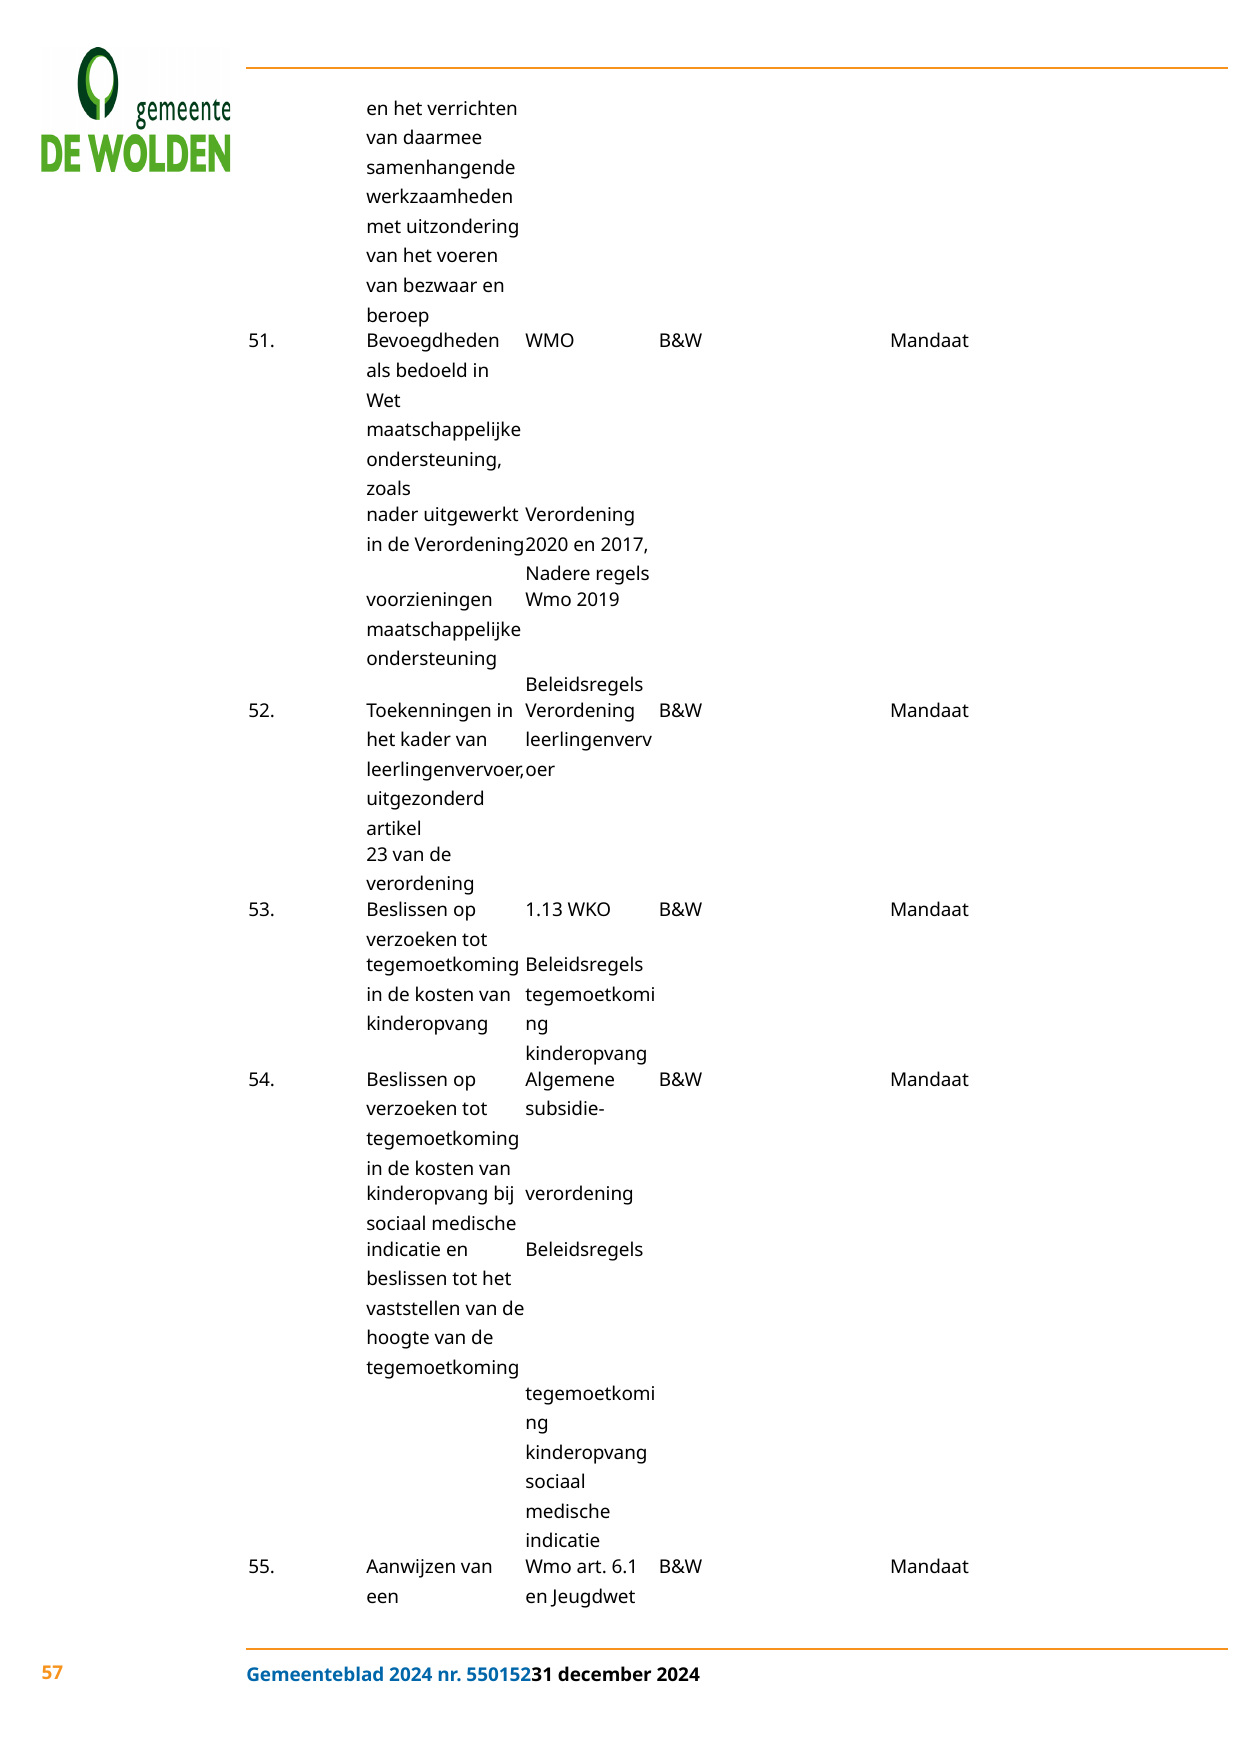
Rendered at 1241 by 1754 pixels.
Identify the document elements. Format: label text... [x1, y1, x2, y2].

table_cell 23 van de verordening [366, 841, 525, 896]
table_cell [659, 501, 890, 586]
table_cell [1034, 671, 1152, 697]
table_cell Verordening leerlingenvervoer [525, 697, 659, 841]
table_cell [1034, 896, 1152, 951]
table_cell [890, 1236, 1033, 1380]
table_cell [1034, 501, 1152, 586]
table_cell [1034, 1554, 1152, 1609]
table_cell [890, 1180, 1033, 1236]
table_cell [248, 1180, 366, 1236]
table_cell [659, 586, 890, 671]
table_cell [1034, 95, 1152, 328]
table_cell [525, 95, 659, 328]
table_cell 1.13 WKO [525, 896, 659, 951]
table_cell Mandaat [890, 328, 1033, 501]
table_cell en het verrichten van daarmee samenhangende werkzaamheden met uitzondering van het voeren van bezwaar en beroep [366, 95, 525, 328]
table_cell [659, 671, 890, 697]
table_cell [366, 671, 525, 697]
table_cell [659, 841, 890, 896]
table_cell 51. [248, 328, 366, 501]
table_cell Mandaat [890, 1554, 1033, 1609]
table_cell [890, 841, 1033, 896]
table_cell Aanwijzen van een [366, 1554, 525, 1609]
table_cell [659, 1236, 890, 1380]
table_cell [890, 586, 1033, 671]
table_cell Mandaat [890, 697, 1033, 841]
table_cell Mandaat [890, 896, 1033, 951]
table_cell [248, 1236, 366, 1380]
table_cell [248, 951, 366, 1066]
table_cell [1034, 1180, 1152, 1236]
table_cell 54. [248, 1066, 366, 1180]
table_cell [890, 671, 1033, 697]
picture [41, 47, 231, 172]
table_cell B&W [659, 697, 890, 841]
table_cell verordening [525, 1180, 659, 1236]
table_cell [1034, 841, 1152, 896]
table_cell B&W [659, 896, 890, 951]
table_cell [248, 671, 366, 697]
table_cell [248, 586, 366, 671]
table_cell [248, 841, 366, 896]
table_cell [890, 95, 1033, 328]
table_cell [890, 501, 1033, 586]
table_cell voorzieningen maatschappelijke ondersteuning [366, 586, 525, 671]
table_cell [248, 501, 366, 586]
table_cell 53. [248, 896, 366, 951]
table_cell [525, 841, 659, 896]
table_cell Wmo art. 6.1 en Jeugdwet [525, 1554, 659, 1609]
table_cell [659, 1380, 890, 1553]
table_cell [1034, 1066, 1152, 1180]
table_cell B&W [659, 1066, 890, 1180]
table_cell 55. [248, 1554, 366, 1609]
table_cell [1034, 586, 1152, 671]
table_cell Verordening 2020 en 2017, Nadere regels [525, 501, 659, 586]
table_cell [659, 95, 890, 328]
table_cell tegemoetkoming kinderopvang sociaal medische indicatie [525, 1380, 659, 1553]
table_cell Toekenningen in het kader van leerlingenvervoer, uitgezonderd artikel [366, 697, 525, 841]
table_cell [1034, 1236, 1152, 1380]
table_cell indicatie en beslissen tot het vaststellen van de hoogte van de tegemoetkoming [366, 1236, 525, 1380]
table_cell Beslissen op verzoeken tot tegemoetkoming in de kosten van [366, 1066, 525, 1180]
table_cell Beleidsregels [525, 671, 659, 697]
table_cell Mandaat [890, 1066, 1033, 1180]
table_cell WMO [525, 328, 659, 501]
table_cell 52. [248, 697, 366, 841]
table_cell [890, 1380, 1033, 1553]
table_cell [659, 951, 890, 1066]
table_cell B&W [659, 1554, 890, 1609]
table_cell Algemene subsidie- [525, 1066, 659, 1180]
table_cell Beleidsregels [525, 1236, 659, 1380]
table_cell B&W [659, 328, 890, 501]
table_cell Bevoegdheden als bedoeld in Wet maatschappelijke ondersteuning, zoals [366, 328, 525, 501]
table_cell [366, 1380, 525, 1553]
table_cell nader uitgewerkt in de Verordening [366, 501, 525, 586]
table_cell [659, 1180, 890, 1236]
table_cell kinderopvang bij sociaal medische [366, 1180, 525, 1236]
table_cell [1034, 697, 1152, 841]
table_cell Beslissen op verzoeken tot [366, 896, 525, 951]
table_cell Wmo 2019 [525, 586, 659, 671]
table_cell [1034, 1380, 1152, 1553]
table_cell [890, 951, 1033, 1066]
table_cell [248, 1380, 366, 1553]
table_cell Beleidsregels tegemoetkoming kinderopvang [525, 951, 659, 1066]
table_cell [1034, 328, 1152, 501]
table_cell [248, 95, 366, 328]
table_cell [1034, 951, 1152, 1066]
table_cell tegemoetkoming in de kosten van kinderopvang [366, 951, 525, 1066]
